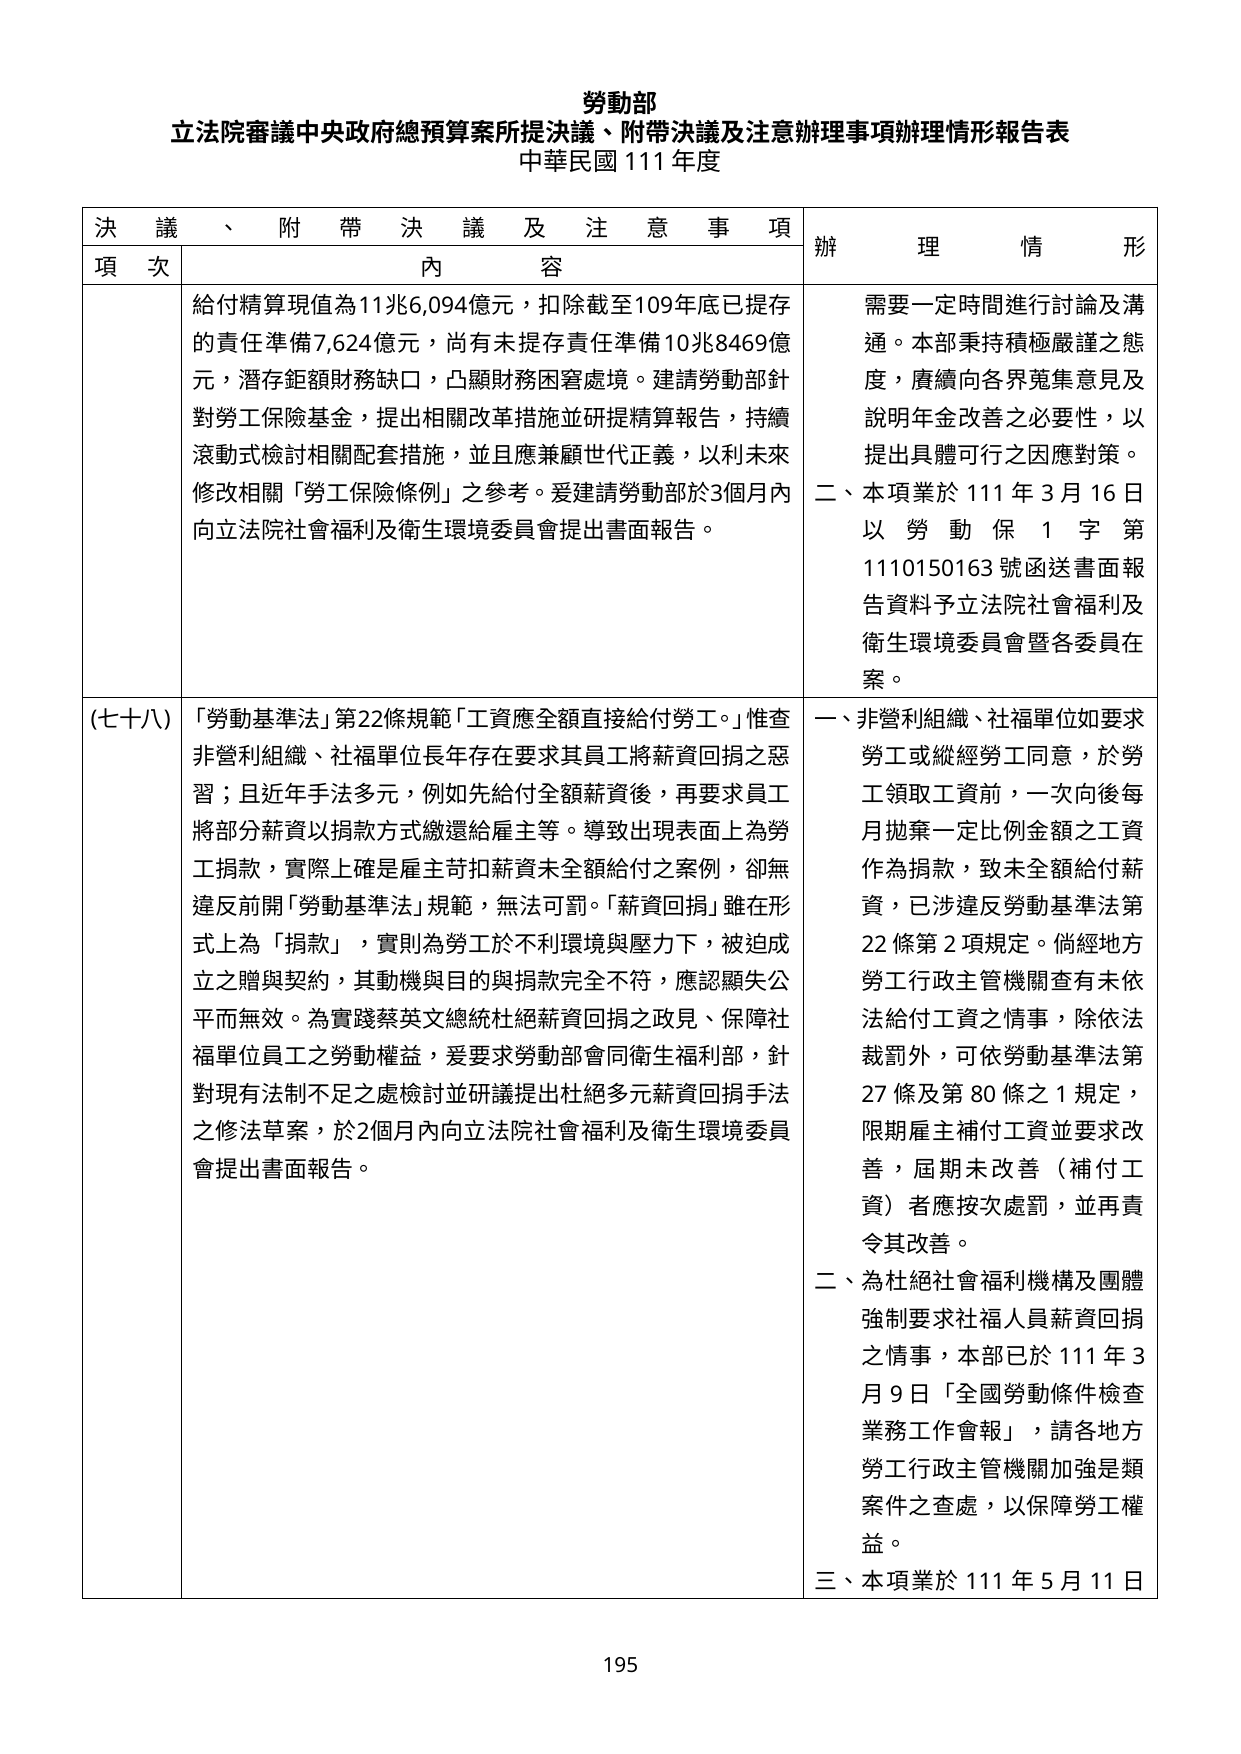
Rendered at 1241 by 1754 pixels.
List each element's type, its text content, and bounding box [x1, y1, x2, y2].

table_cell [83, 285, 181, 697]
table_header 辦理情形 [804, 208, 1157, 284]
table_header 決議、附帶決議及注意事項 [83, 208, 803, 245]
table_cell 給付精算現值為11兆6,094億元，扣除截至109年底已提存的責任準備7,624億元，尚有未提存責任準備10兆8469億元，潛存鉅額財務缺口，凸顯財務困窘處境。建請勞動部針對勞工保險基金，提出相關改革措施並研提精算報告，持續滾動式檢討相關配套措施，並且應兼顧世代正義，以利未來修改相關「勞工保險條例」之參考。爰建請勞動部於3個月內向立法院社會福利及衛生環境委員會提出書面報告。 [182, 285, 803, 697]
table_cell 「勞動基準法」第22條規範「工資應全額直接給付勞工。」惟查非營利組織、社福單位長年存在要求其員工將薪資回捐之惡習；且近年手法多元，例如先給付全額薪資後，再要求員工將部分薪資以捐款方式繳還給雇主等。導致出現表面上為勞工捐款，實際上確是雇主苛扣薪資未全額給付之案例，卻無違反前開「勞動基準法」規範，無法可罰。「薪資回捐」雖在形式上為「捐款」，實則為勞工於不利環境與壓力下，被迫成立之贈與契約，其動機與目的與捐款完全不符，應認顯失公平而無效。為實踐蔡英文總統杜絕薪資回捐之政見、保障社福單位員工之勞動權益，爰要求勞動部會同衛生福利部，針對現有法制不足之處檢討並研議提出杜絕多元薪資回捐手法之修法草案，於2個月內向立法院社會福利及衛生環境委員會提出書面報告。 [182, 698, 803, 1598]
table_cell 項次 [83, 246, 181, 284]
table_cell 需要一定時間進行討論及溝通。本部秉持積極嚴謹之態度，賡續向各界蒐集意見及說明年金改善之必要性，以提出具體可行之因應對策。 本項業於111年3月16日以勞動保1字第1110150163號函送書面報告資料予立法院社會福利及衛生環境委員會暨各委員在案。 [804, 285, 1157, 697]
table_cell (七十八) [83, 698, 181, 1598]
table_cell 一、非營利組織、社福單位如要求勞工或縱經勞工同意，於勞工領取工資前，一次向後每月拋棄一定比例金額之工資作為捐款，致未全額給付薪資，已涉違反勞動基準法第22條第2項規定。倘經地方勞工行政主管機關查有未依法給付工資之情事，除依法裁罰外，可依勞動基準法第27條及第80條之1規定，限期雇主補付工資並要求改善，屆期未改善（補付工資）者應按次處罰，並再責令其改善。 二、為杜絕社會福利機構及團體強制要求社福人員薪資回捐之情事，本部已於111年3月9日「全國勞動條件檢查業務工作會報」，請各地方勞工行政主管機關加強是類案件之查處，以保障勞工權益。 三、 本項業於111年5月11日 [804, 698, 1157, 1598]
table_cell 內 容 [182, 246, 803, 284]
